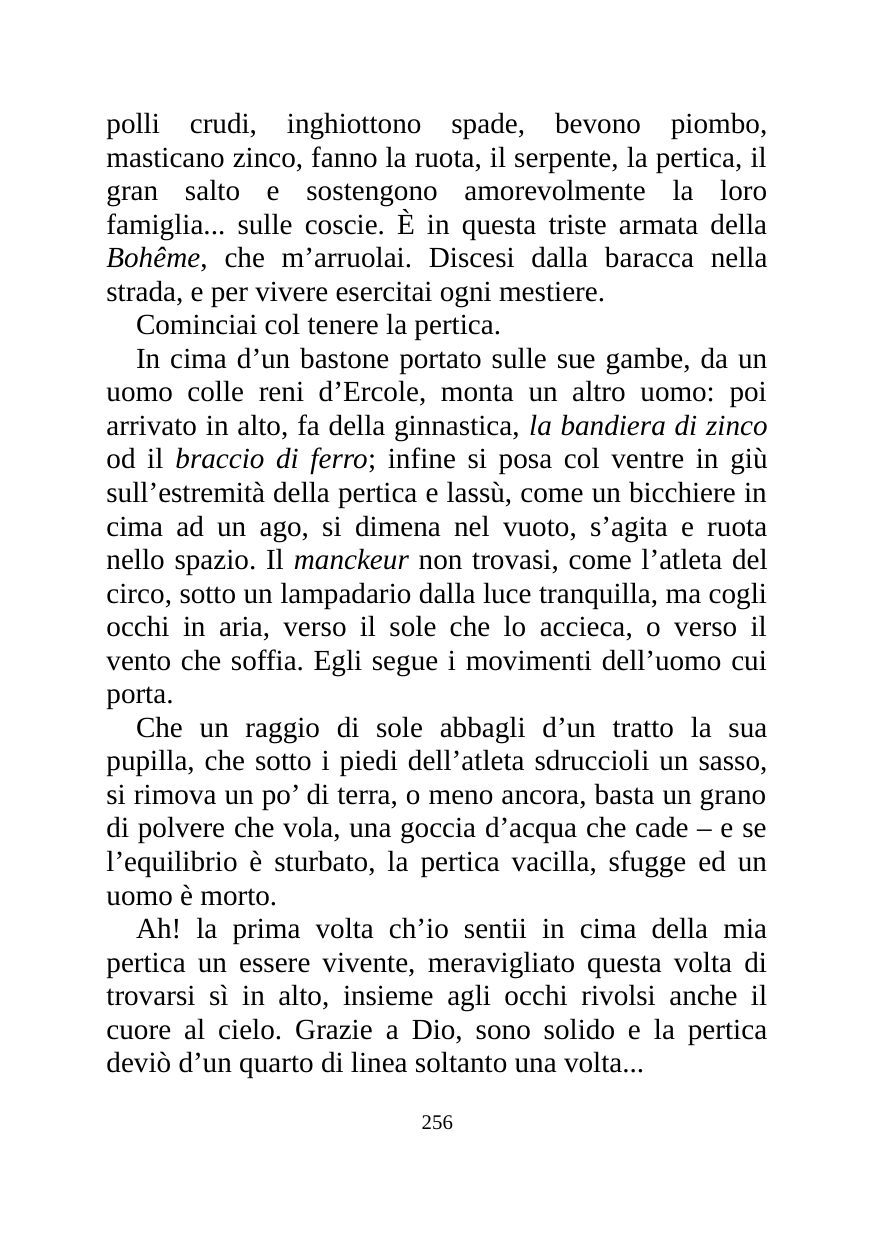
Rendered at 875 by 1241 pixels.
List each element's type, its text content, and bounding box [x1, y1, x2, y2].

text Che un raggio di sole abbagli d’un tratto la sua pupilla, che sotto i piedi dell’atleta sdruccioli un sasso, si rimova un po’ di terra, o meno ancora, basta un grano di polvere che vola, una goccia d’acqua che cade – e se l’equilibrio è sturbato, la pertica vacilla, sfugge ed un uomo è morto. [106, 710, 768, 911]
text In cima d’un bastone portato sulle sue gambe, da un uomo colle reni d’Ercole, monta un altro uomo: poi arrivato in alto, fa della ginnastica, la bandiera di zinco od il braccio di ferro; infine si posa col ventre in giù sull’estremità della pertica e lassù, come un bicchiere in cima ad un ago, si dimena nel vuoto, s’agita e ruota nello spazio. Il manckeur non trovasi, come l’atleta del circo, sotto un lampadario dalla luce tranquilla, ma cogli occhi in aria, verso il sole che lo accieca, o verso il vento che soffia. Egli segue i movimenti dell’uomo cui porta. [106, 341, 768, 710]
text polli crudi, inghiottono spade, bevono piombo, masticano zinco, fanno la ruota, il serpente, la pertica, il gran salto e sostengono amorevolmente la loro famiglia... sulle coscie. È in questa triste armata della Bohême, che m’arruolai. Discesi dalla baracca nella strada, e per vivere esercitai ogni mestiere. [106, 106, 768, 307]
text Cominciai col tenere la pertica. [106, 307, 768, 341]
text Ah! la prima volta ch’io sentii in cima della mia pertica un essere vivente, meravigliato questa volta di trovarsi sì in alto, insieme agli occhi rivolsi anche il cuore al cielo. Grazie a Dio, sono solido e la pertica deviò d’un quarto di linea soltanto una volta... [106, 911, 768, 1079]
